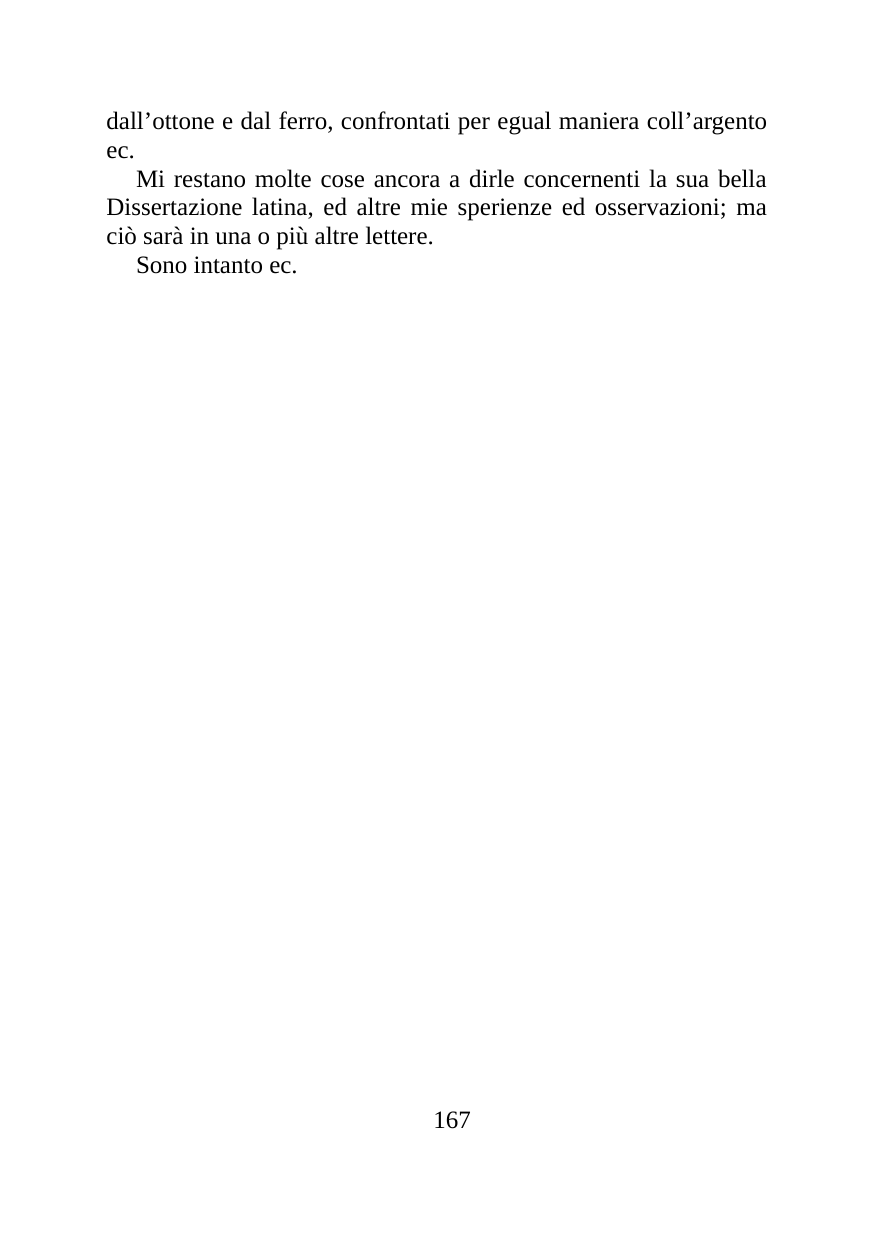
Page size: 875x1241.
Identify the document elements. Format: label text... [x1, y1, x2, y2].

text Sono intanto ec. [106, 250, 768, 279]
text dall’ottone e dal ferro, confrontati per egual maniera coll’argento ec. [106, 106, 768, 164]
text Mi restano molte cose ancora a dirle concernenti la sua bella Dissertazione latina, ed altre mie sperienze ed osservazioni; ma ciò sarà in una o più altre lettere. [106, 164, 768, 250]
